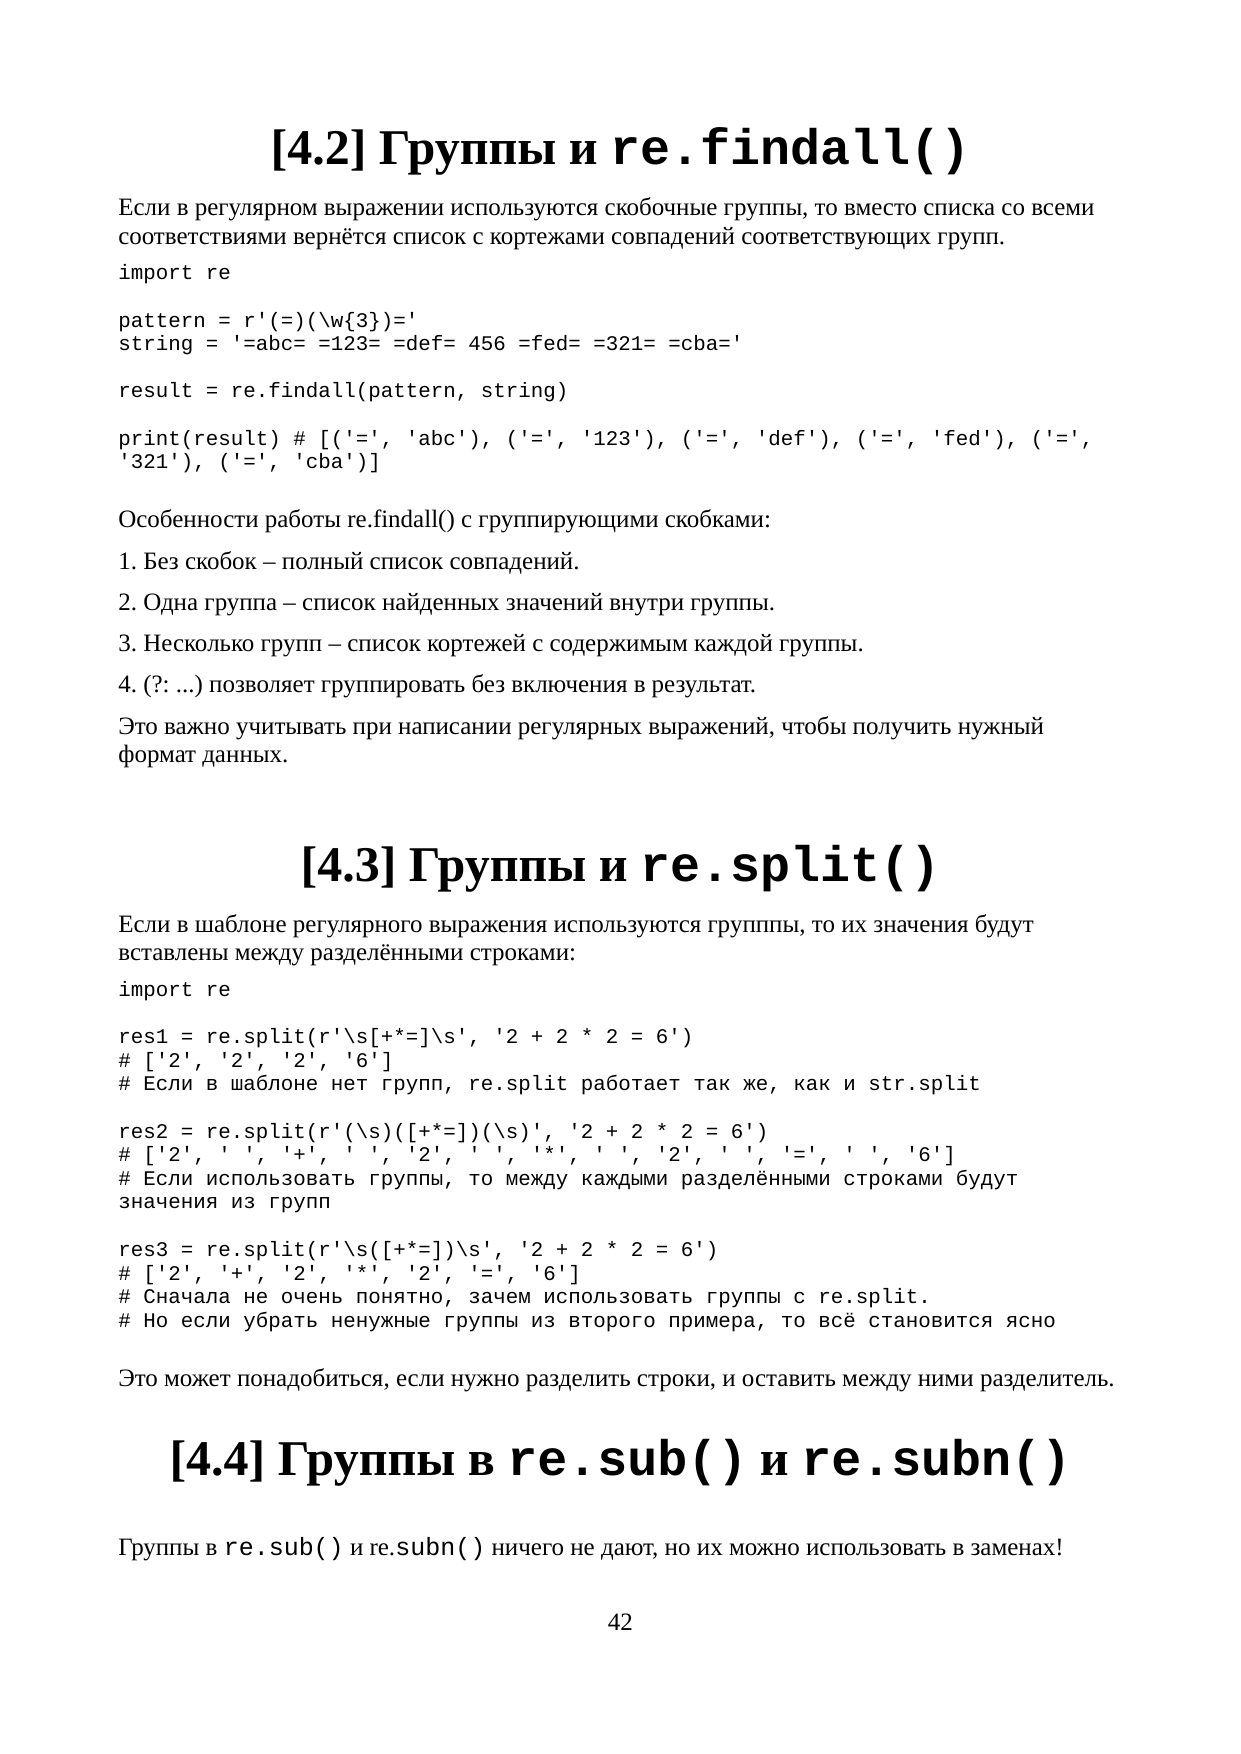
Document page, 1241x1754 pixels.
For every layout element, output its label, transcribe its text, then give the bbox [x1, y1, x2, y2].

text 4. (?: ...) позволяет группировать без включения в результат. [118, 669, 1122, 698]
subtitle [4.4] Группы в re.sub() и re.subn() [118, 1429, 1122, 1491]
text Если в шаблоне регулярного выражения используются групппы, то их значения будут вставлены между разделёнными строками: [118, 909, 1122, 966]
text import re [118, 979, 1122, 1002]
text Особенности работы re.findall() с группирующими скобками: [118, 504, 1122, 533]
text # ['2', ' ', '+', ' ', '2', ' ', '*', ' ', '2', ' ', '=', ' ', '6'] [118, 1144, 1122, 1168]
text # ['2', '2', '2', '6'] [118, 1050, 1122, 1073]
text string = '=abc= =123= =def= 456 =fed= =321= =cba=' [118, 333, 1122, 357]
text # Если использовать группы, то между каждыми разделёнными строками будут значения из групп [118, 1168, 1122, 1215]
text # ['2', '+', '2', '*', '2', '=', '6'] [118, 1262, 1122, 1286]
text import re [118, 262, 1122, 286]
text print(result) # [('=', 'abc'), ('=', '123'), ('=', 'def'), ('=', 'fed'), ('=', '321'), ('=', 'cba')] [118, 428, 1122, 475]
text 1. Без скобок – полный список совпадений. [118, 546, 1122, 574]
text res2 = re.split(r'(\s)([+*=])(\s)', '2 + 2 * 2 = 6') [118, 1121, 1122, 1144]
subtitle [4.2] Группы и re.findall() [118, 118, 1122, 180]
text 2. Одна группа – список найденных значений внутри группы. [118, 587, 1122, 616]
text res3 = re.split(r'\s([+*=])\s', '2 + 2 * 2 = 6') [118, 1239, 1122, 1262]
text # Но если убрать ненужные группы из второго примера, то всё становится ясно [118, 1310, 1122, 1333]
text Группы в re.sub() и re.subn() ничего не дают, но их можно использовать в заменах! [118, 1503, 1122, 1563]
text 3. Несколько групп – список кортежей с содержимым каждой группы. [118, 628, 1122, 657]
text Это может понадобиться, если нужно разделить строки, и оставить между ними разделитель. [118, 1363, 1122, 1392]
text # Сначала не очень понятно, зачем использовать группы с re.split. [118, 1286, 1122, 1310]
text res1 = re.split(r'\s[+*=]\s', '2 + 2 * 2 = 6') [118, 1026, 1122, 1050]
text Если в регулярном выражении используются скобочные группы, то вместо списка со всеми соответствиями вернётся список с кортежами совпадений соответствующих групп. [118, 192, 1122, 250]
subtitle [4.3] Группы и re.split() [118, 834, 1122, 896]
text pattern = r'(=)(\w{3})=' [118, 309, 1122, 333]
text Это важно учитывать при написании регулярных выражений, чтобы получить нужный формат данных. [118, 711, 1122, 768]
text # Если в шаблоне нет групп, re.split работает так же, как и str.split [118, 1073, 1122, 1097]
text result = re.findall(pattern, string) [118, 381, 1122, 404]
